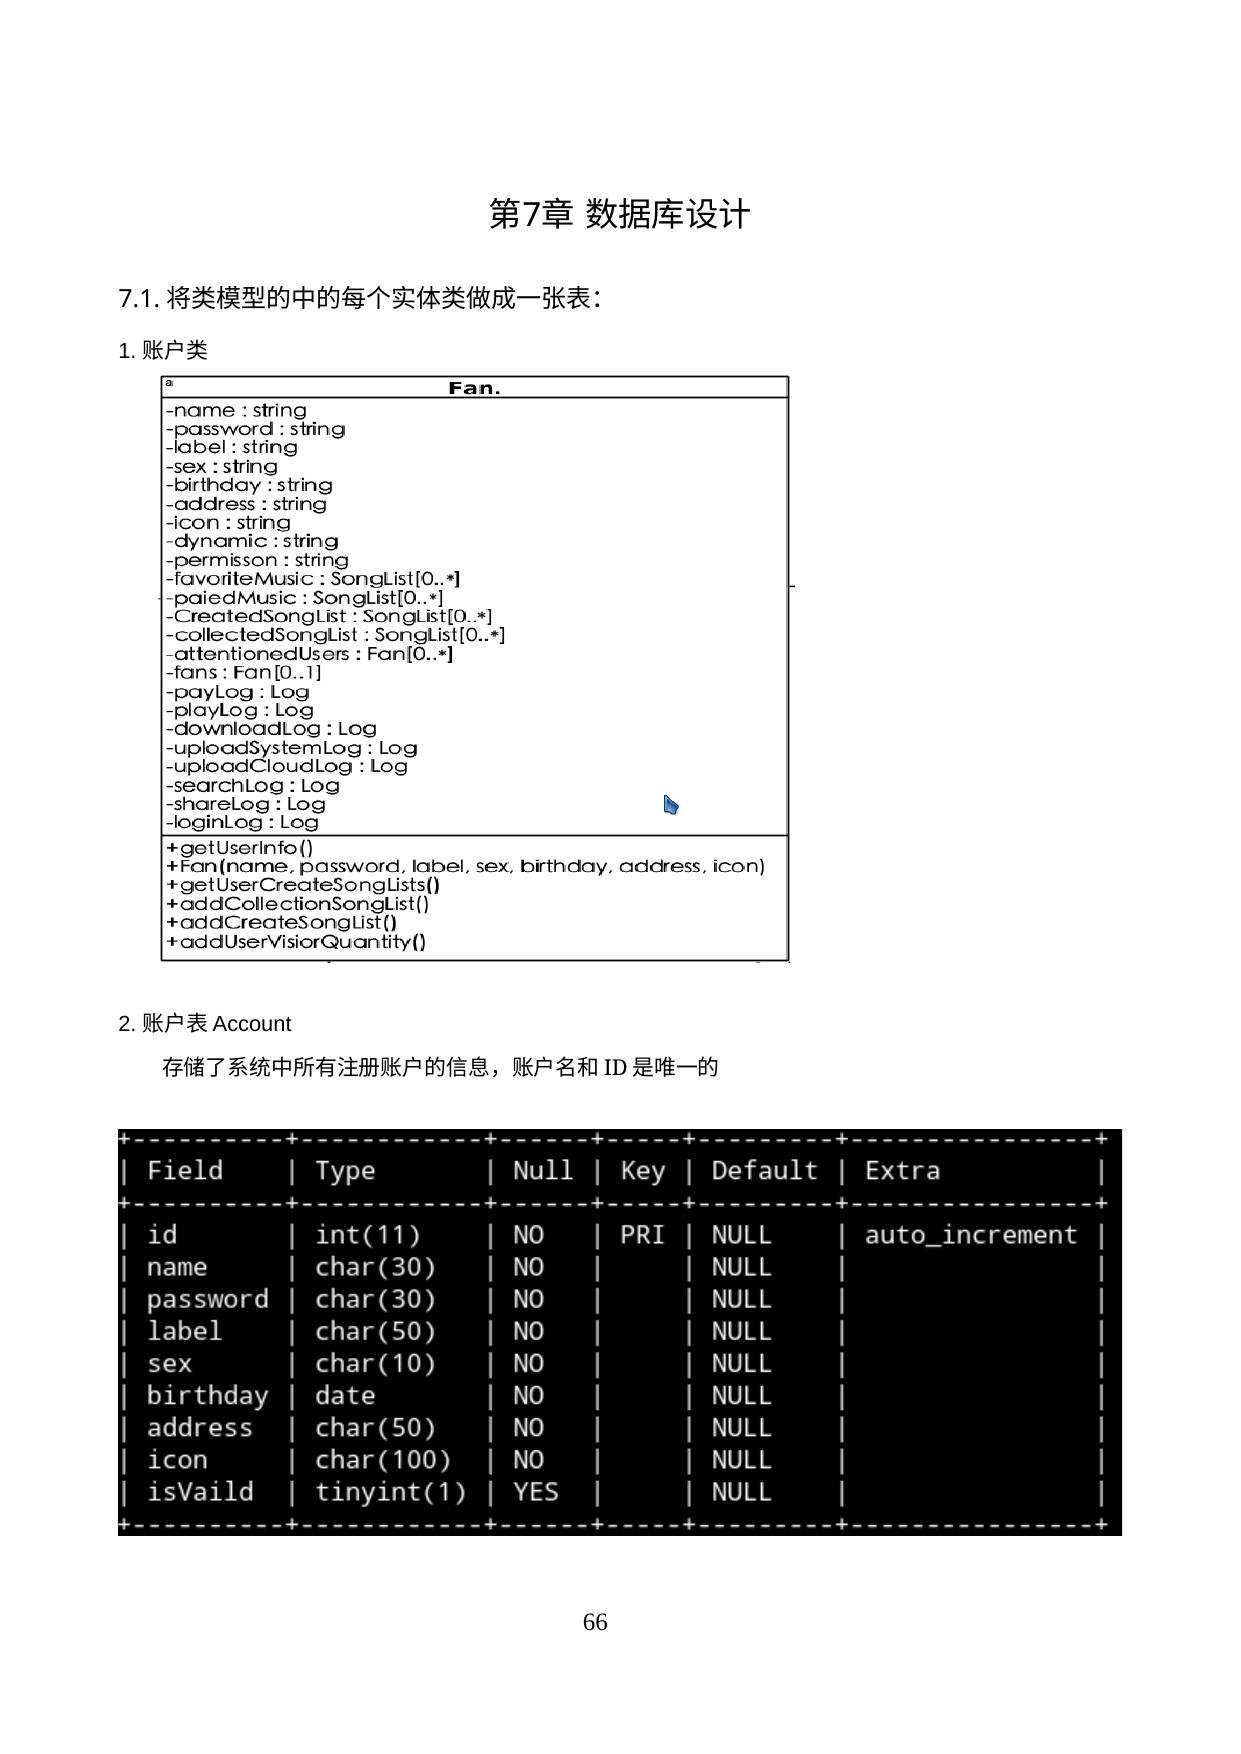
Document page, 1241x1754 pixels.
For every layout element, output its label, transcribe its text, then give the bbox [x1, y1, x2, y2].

subtitle 将类模型的中的每个实体类做成一张表： [118, 278, 1122, 314]
subtitle 账户表Account [118, 1006, 1122, 1038]
subtitle 数据库设计 [118, 188, 1122, 236]
subtitle 账户类 [118, 333, 1122, 365]
picture [118, 1129, 1123, 1536]
text 存储了系统中所有注册账户的信息，账户名和ID是唯一的 [118, 1050, 1122, 1082]
picture [158, 371, 795, 963]
